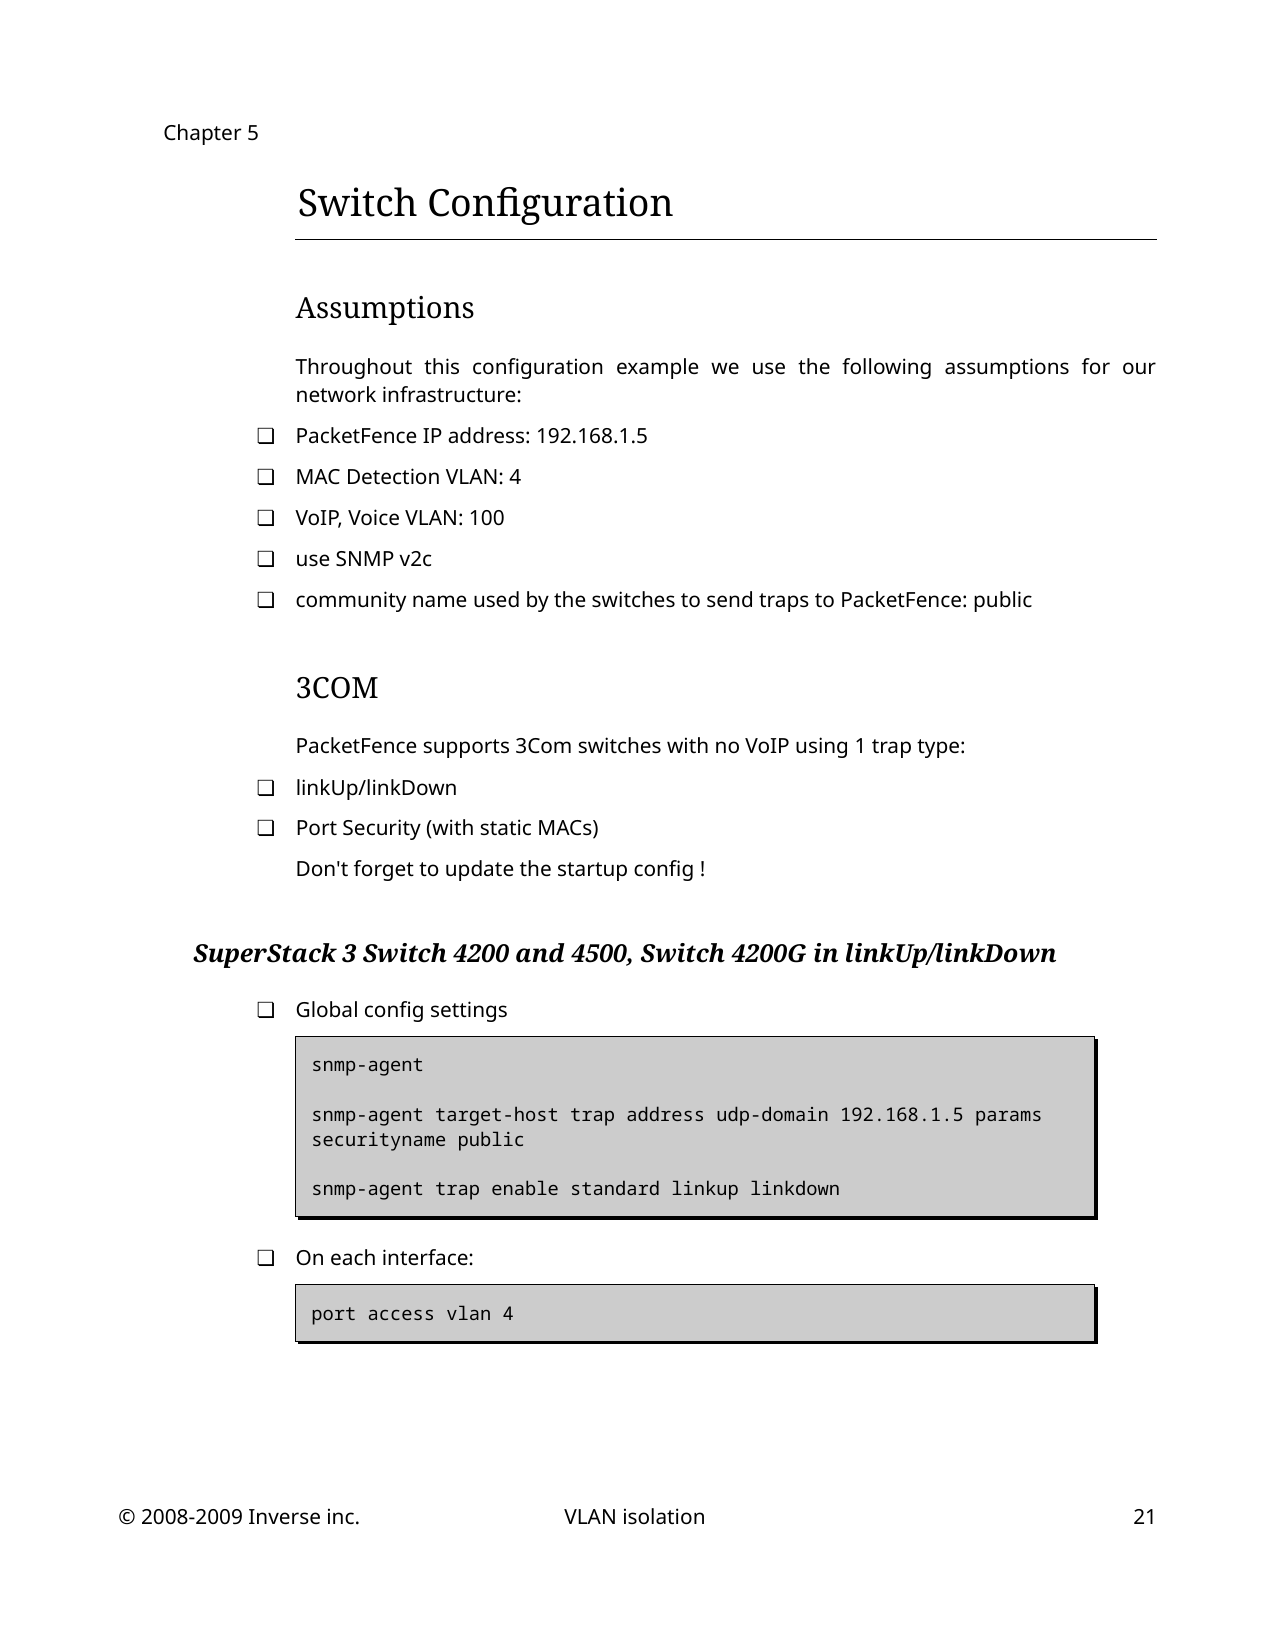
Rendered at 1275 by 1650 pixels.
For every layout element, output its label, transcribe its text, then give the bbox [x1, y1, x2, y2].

text snmp-agent trap enable standard linkup linkdown [296, 1160, 1094, 1216]
text port access vlan 4 [296, 1285, 1094, 1341]
list ❏ Port Security (with static MACs) [256, 813, 1157, 842]
subtitle Switch Configuration [295, 176, 1157, 239]
text snmp-agent target-host trap address udp-domain 192.168.1.5 params securityname public [296, 1085, 1094, 1152]
text Throughout this configuration example we use the following assumptions for our network infrastructure: [295, 352, 1157, 409]
list ❏ Global config settings [256, 995, 1157, 1023]
text Don't forget to update the startup config ! [295, 854, 1157, 883]
list ❏ VoIP, Voice VLAN: 100 [256, 503, 1157, 532]
subtitle SuperStack 3 Switch 4200 and 4500, Switch 4200G in linkUp/linkDown [156, 936, 1157, 970]
subtitle 3COM [295, 667, 1157, 707]
list ❏ linkUp/linkDown [256, 773, 1157, 801]
list ❏ On each interface: [256, 1243, 1157, 1272]
text PacketFence supports 3Com switches with no VoIP using 1 trap type: [295, 732, 1157, 760]
list ❏ MAC Detection VLAN: 4 [256, 462, 1157, 491]
subtitle Assumptions [295, 288, 1157, 327]
text snmp-agent [296, 1037, 1094, 1077]
list ❏ community name used by the switches to send traps to PacketFence: public [256, 585, 1157, 614]
list ❏ PacketFence IP address: 192.168.1.5 [256, 422, 1157, 450]
list ❏ use SNMP v2c [256, 544, 1157, 573]
